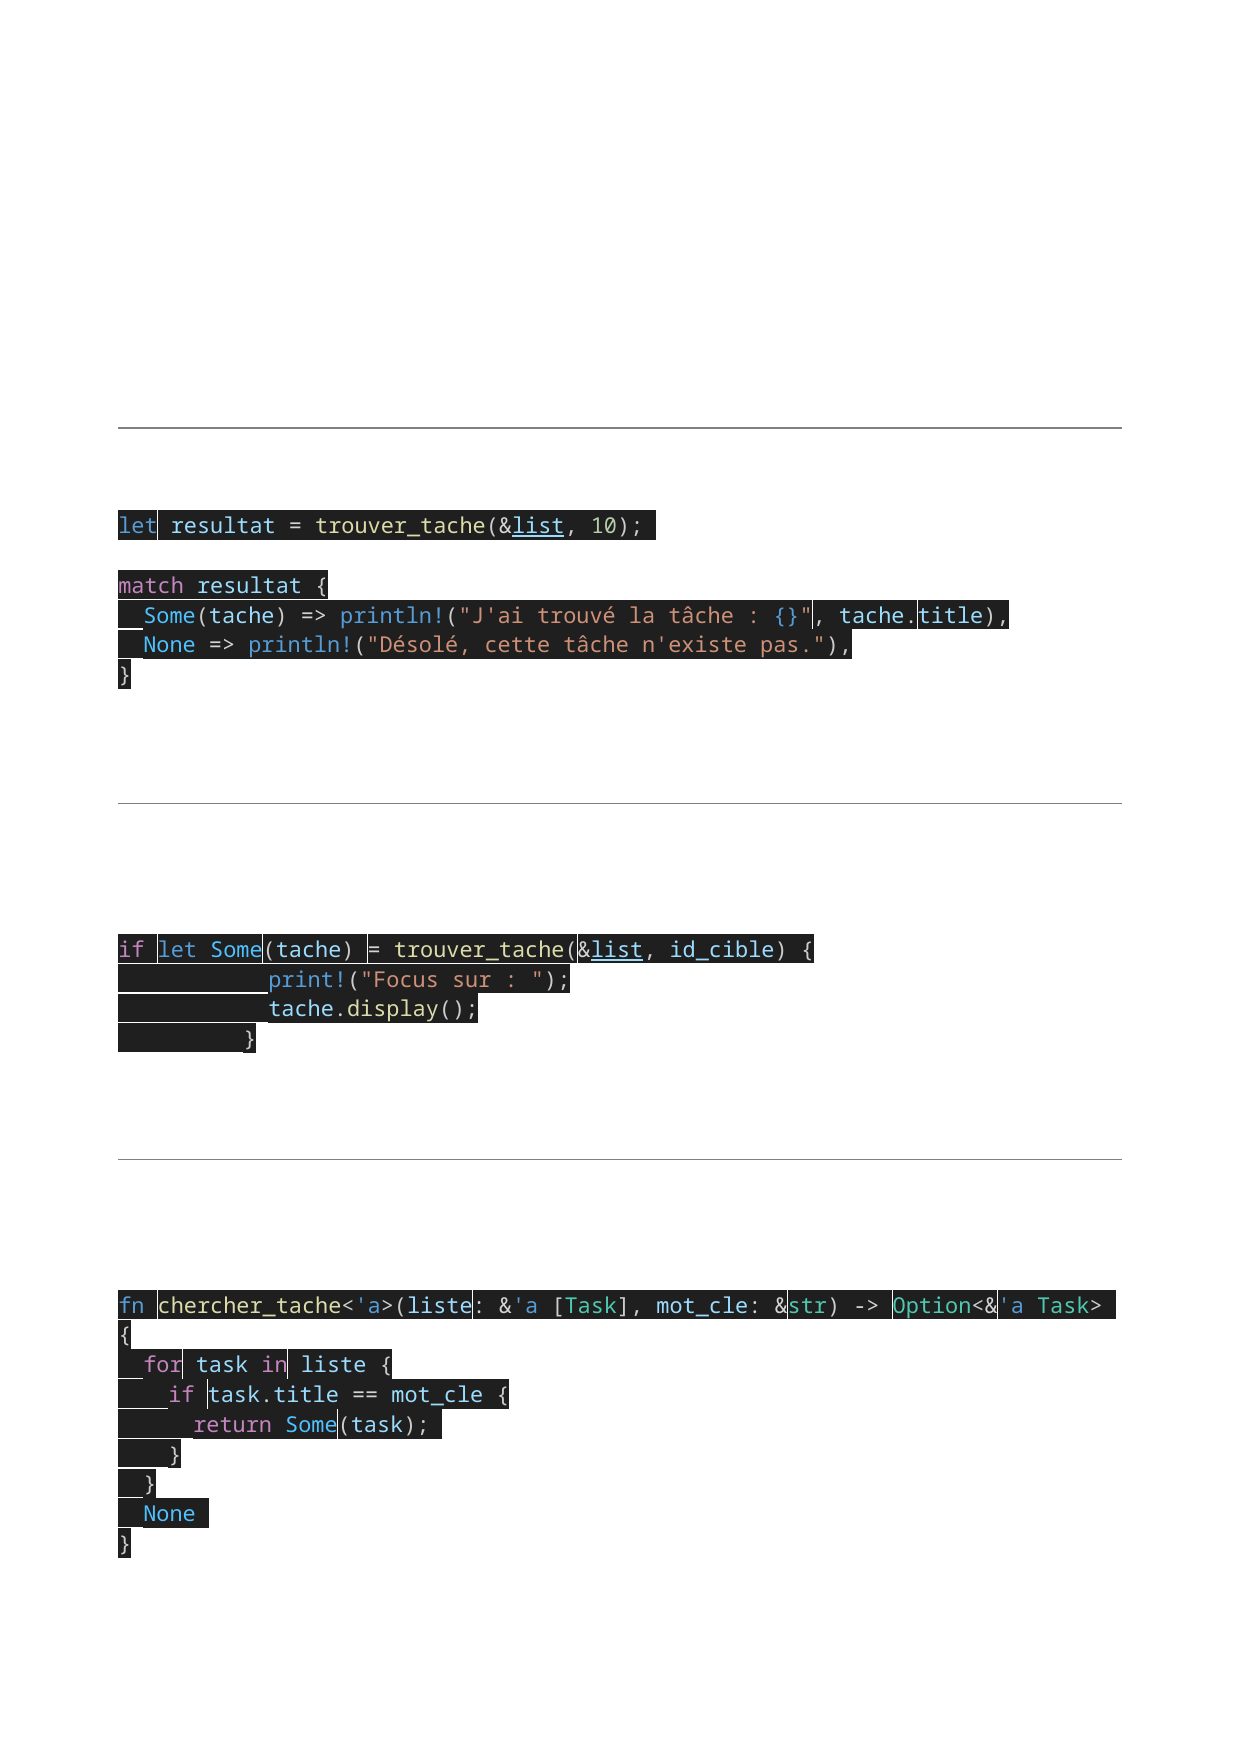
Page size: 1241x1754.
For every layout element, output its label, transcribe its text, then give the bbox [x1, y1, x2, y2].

text 18.3 — Ouvrir la boîte avec if let [118, 833, 1122, 867]
text print!("Focus sur : "); [118, 963, 1122, 993]
text if let Some(tache) = trouver_tache(&list, id_cible) { [118, 934, 1122, 963]
text for task in liste { [118, 1349, 1122, 1379]
text None => println!("Désolé, cette tâche n'existe pas."), [118, 629, 1122, 659]
text Ici on est obligé de dire ce qui se passe si c’est vide [118, 689, 1122, 756]
text } [118, 659, 1122, 689]
text tache.display(); [118, 993, 1122, 1023]
text 18.2 — Ouvrir la boîte avec match [118, 457, 1122, 491]
text } [118, 1528, 1122, 1558]
text En Rust, une valeur qui peut être absente n'est pas une variable normale. C'est une boîte scellée. [118, 171, 1122, 200]
text 18.1 — Option<T> [118, 118, 1122, 152]
text return Some(task); [118, 1409, 1122, 1439]
text None [118, 1498, 1122, 1528]
text } [118, 1439, 1122, 1468]
text } [118, 1468, 1122, 1498]
text 18.4 — Rechercher une tâche [118, 1189, 1122, 1222]
text C’est le si et seulement si il y a une valeur, et on s’en fiche s’il n’y en a pas. [118, 1083, 1122, 1111]
text Some(tache) => println!("J'ai trouvé la tâche : {}", tache.title), [118, 599, 1122, 629]
text Dans le pattern matching ‘voir’ : [118, 886, 1122, 915]
text } [118, 1023, 1122, 1053]
text fn chercher_tache<'a>(liste: &'a [Task], mot_cle: &str) -> Option<&'a Task> { [118, 1290, 1122, 1349]
text if task.title == mot_cle { [118, 1379, 1122, 1409]
text On commence par rajouter la fonction chercher_tache en dehors de la fonction main bien sûr : [118, 1242, 1122, 1271]
text match resultat { [118, 570, 1122, 599]
text Option<T> c’est une boîte qui est soit pleine (Some(valeur)), soit vide (None). Le compilateur oblige à ouvrir la boîte pour voir ce qu’il y a dedans. On ne peut pas toucher à la valeur sans ouvrir la boîte, il y a 2 manières de l’ouvrir. Note : c’est ce qu’on a fait dans la fonction trouver_tache. [118, 219, 1122, 380]
text let resultat = trouver_tache(&list, 10); [118, 510, 1122, 540]
